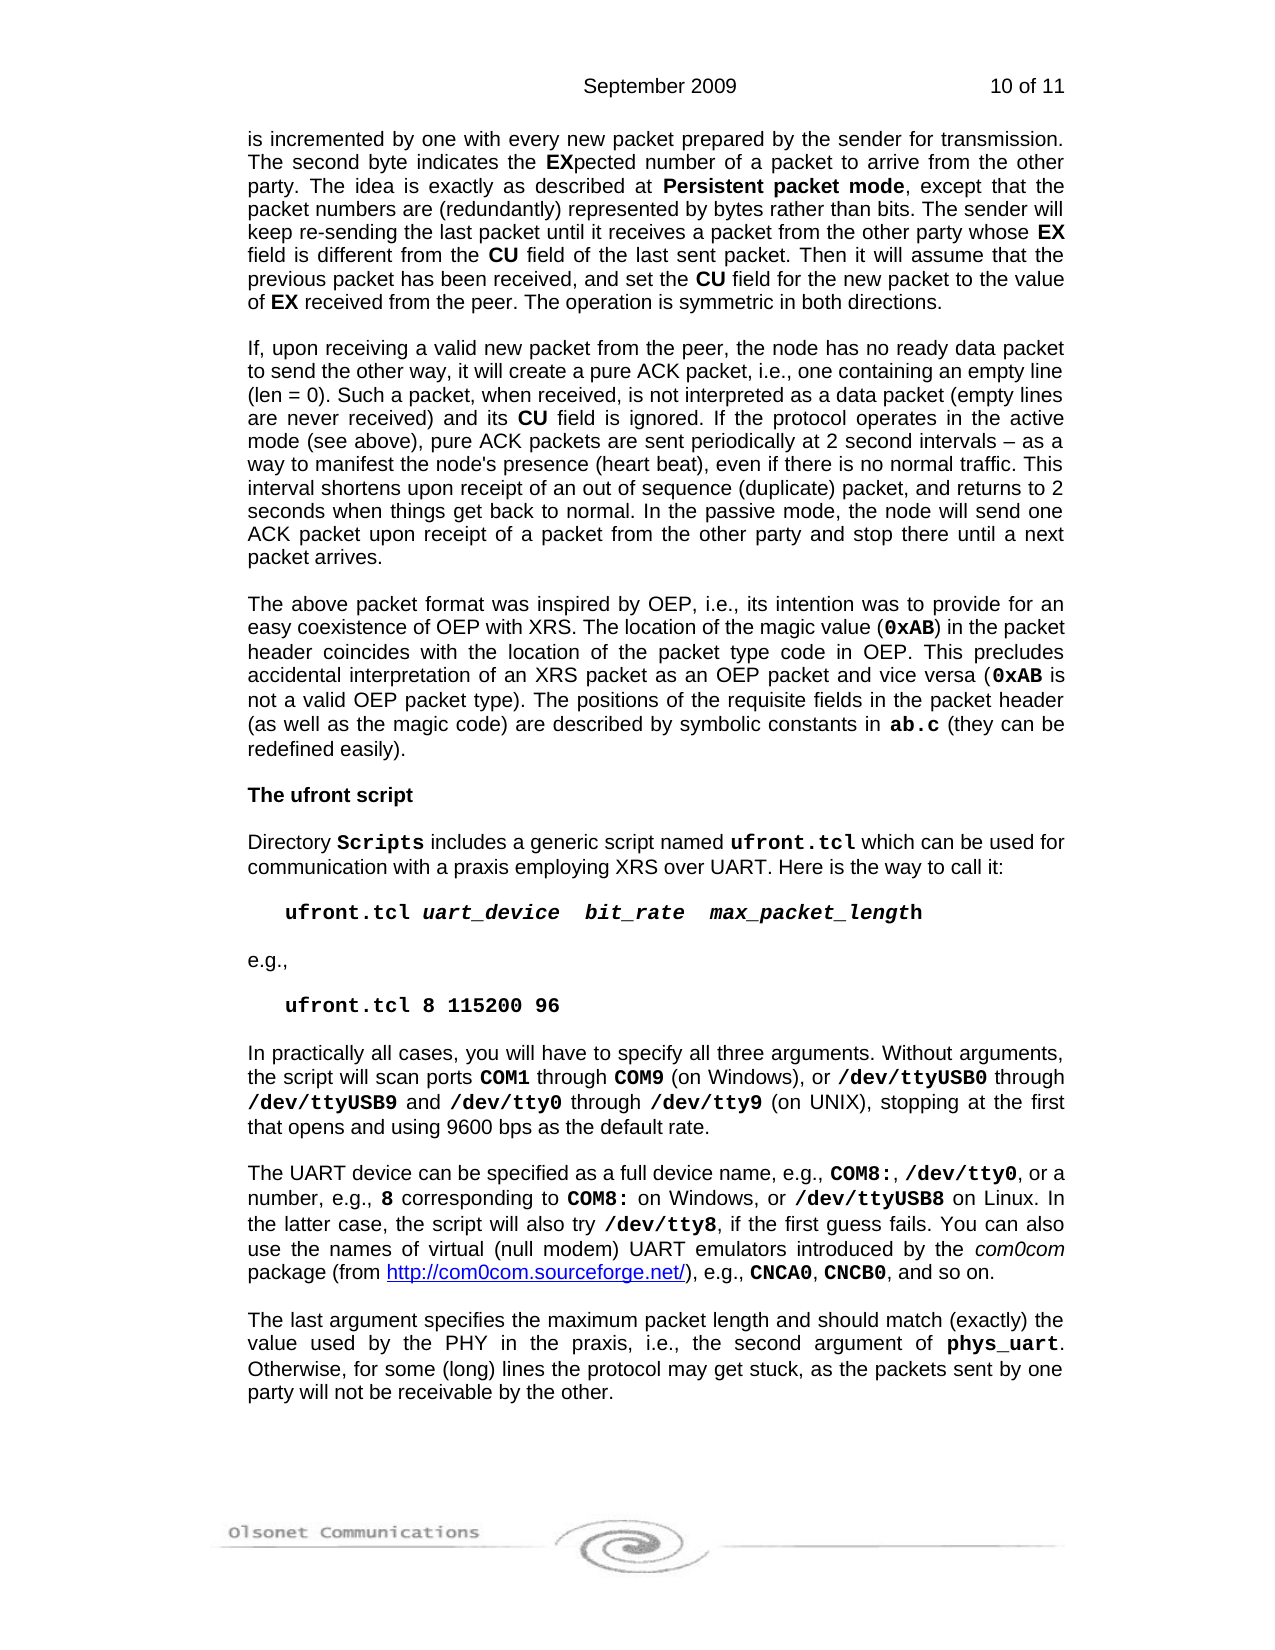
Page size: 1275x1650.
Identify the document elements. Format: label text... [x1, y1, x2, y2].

text The last argument specifies the maximum packet length and should match (exactly) the value used by the PHY in the praxis, i.e., the second argument of phys_uart. Otherwise, for some (long) lines the protocol may get stuck, as the packets sent by one party will not be receivable by the other. [247, 1309, 1065, 1403]
picture [210, 1504, 1065, 1596]
text is incremented by one with every new packet prepared by the sender for transmission. The second byte indicates the EXpected number of a packet to arrive from the other party. The idea is exactly as described at Persistent packet mode, except that the packet numbers are (redundantly) represented by bytes rather than bits. The sender will keep re-sending the last packet until it receives a packet from the other party whose EX field is different from the CU field of the last sent packet. Then it will assume that the previous packet has been received, and set the CU field for the new packet to the value of EX received from the peer. The operation is symmetric in both directions. [247, 128, 1065, 313]
text In practically all cases, you will have to specify all three arguments. Without arguments, the script will scan ports COM1 through COM9 (on Windows), or /dev/ttyUSB0 through /dev/ttyUSB9 and /dev/tty0 through /dev/tty9 (on UNIX), stopping at the first that opens and using 9600 bps as the default rate. [247, 1042, 1065, 1139]
text If, upon receiving a valid new packet from the peer, the node has no ready data packet to send the other way, it will create a pure ACK packet, i.e., one containing an empty line (len = 0). Such a packet, when received, is not interpreted as a data packet (empty lines are never received) and its CU field is ignored. If the protocol operates in the active mode (see above), pure ACK packets are sent periodically at 2 second intervals – as a way to manifest the node's presence (heart beat), even if there is no normal traffic. This interval shortens upon receipt of an out of sequence (duplicate) packet, and returns to 2 seconds when things get back to normal. In the passive mode, the node will send one ACK packet upon receipt of a packet from the other party and stop there until a next packet arrives. [247, 337, 1065, 569]
subtitle The ufront script [247, 784, 1065, 807]
text ufront.tcl uart_device bit_rate max_packet_length [285, 902, 1065, 925]
text Directory Scripts includes a generic script named ufront.tcl which can be used for communication with a praxis employing XRS over UART. Here is the way to call it: [247, 830, 1065, 878]
text e.g., [247, 949, 1065, 972]
text The UART device can be specified as a full device name, e.g., COM8:, /dev/tty0, or a number, e.g., 8 corresponding to COM8: on Windows, or /dev/ttyUSB8 on Linux. In the latter case, the script will also try /dev/tty8, if the first guess fails. You can also use the names of virtual (null modem) UART emulators introduced by the com0com package (from http://com0com.sourceforge.net/), e.g., CNCA0, CNCB0, and so on. [247, 1162, 1065, 1286]
text The above packet format was inspired by OEP, i.e., its intention was to provide for an easy coexistence of OEP with XRS. The location of the magic value (0xAB) in the packet header coincides with the location of the packet type code in OEP. This precludes accidental interpretation of an XRS packet as an OEP packet and vice versa (0xAB is not a valid OEP packet type). The positions of the requisite fields in the packet header (as well as the magic code) are described by symbolic constants in ab.c (they can be redefined easily). [247, 592, 1065, 761]
text ufront.tcl 8 115200 96 [285, 995, 1065, 1019]
